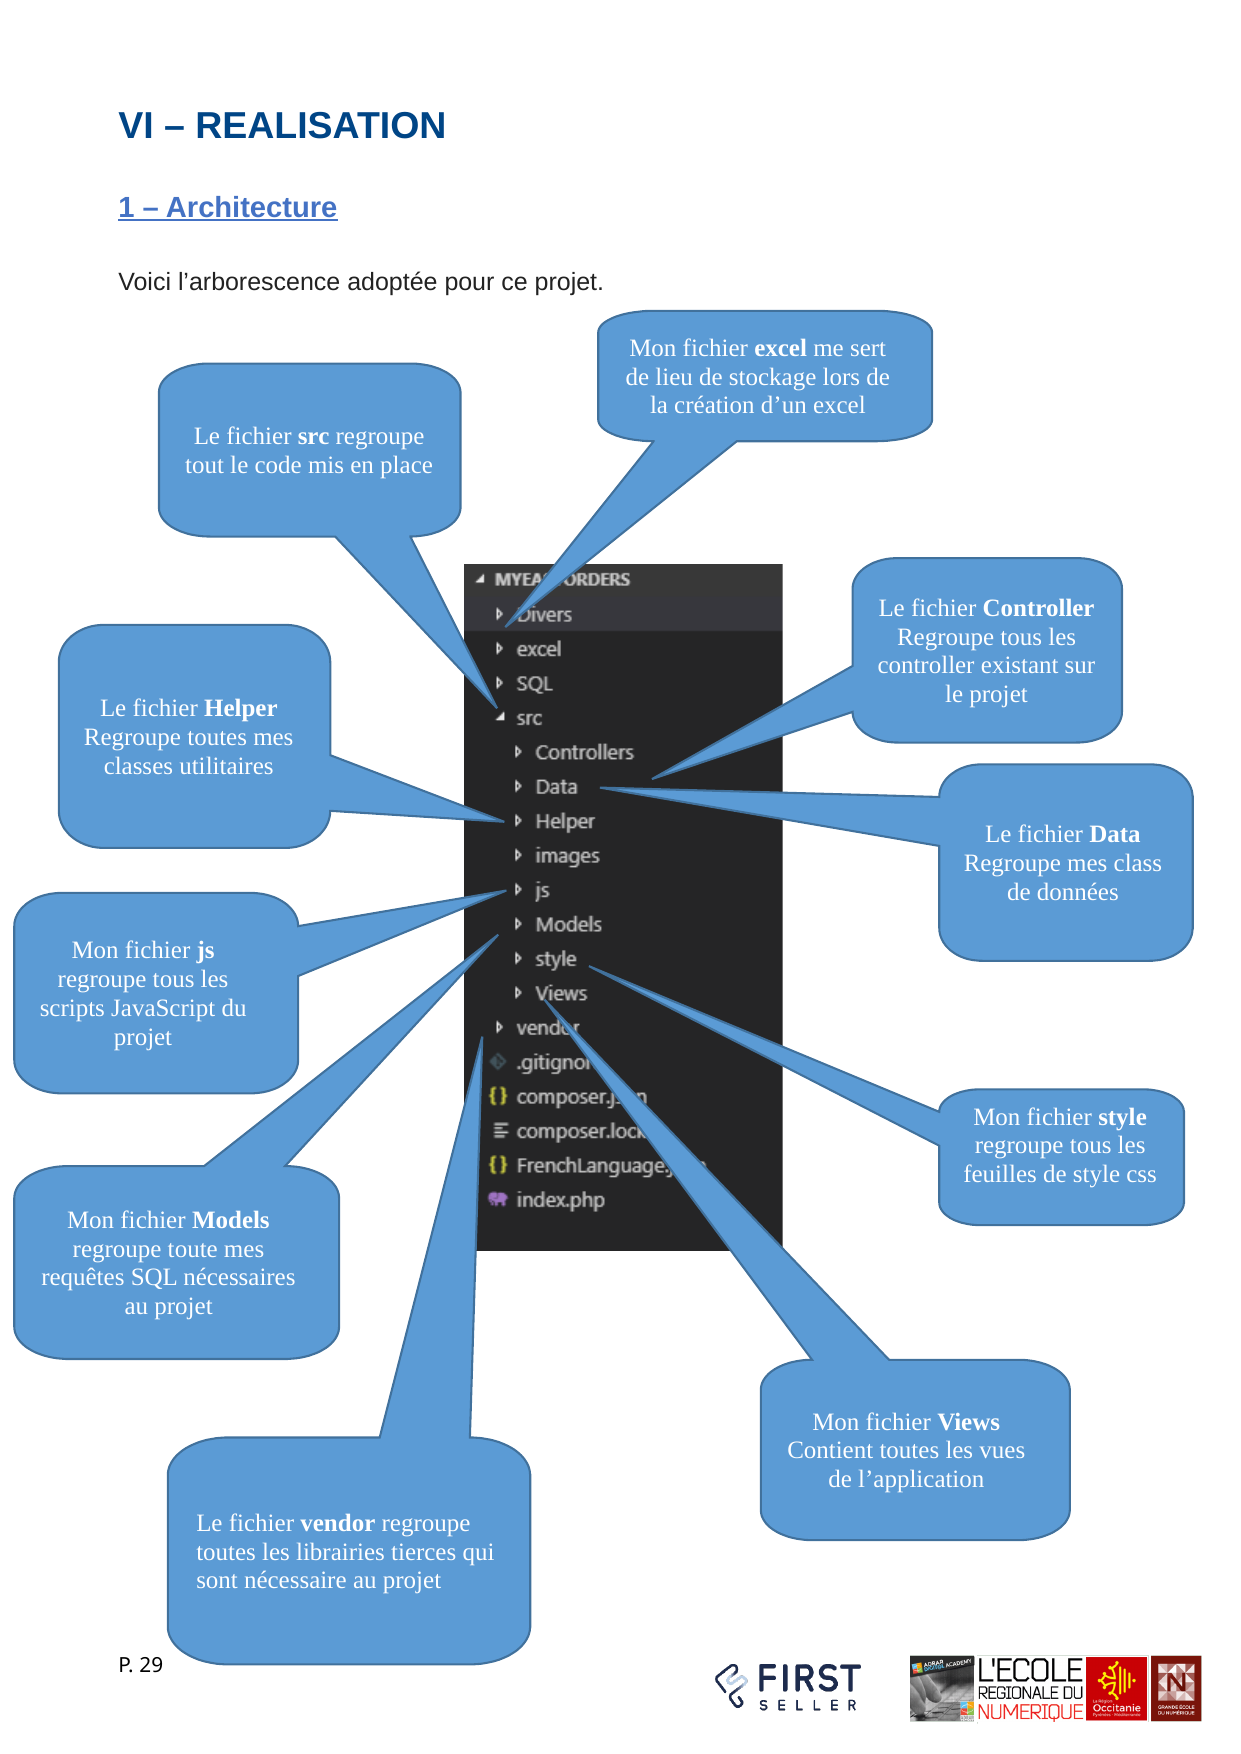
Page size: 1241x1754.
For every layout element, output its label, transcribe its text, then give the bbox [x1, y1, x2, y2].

subtitle VI – REALISATION [118, 104, 1122, 147]
text Voici l’arborescence adoptée pour ce projet. [118, 267, 1122, 295]
subtitle 1 – Architecture [118, 190, 1122, 223]
